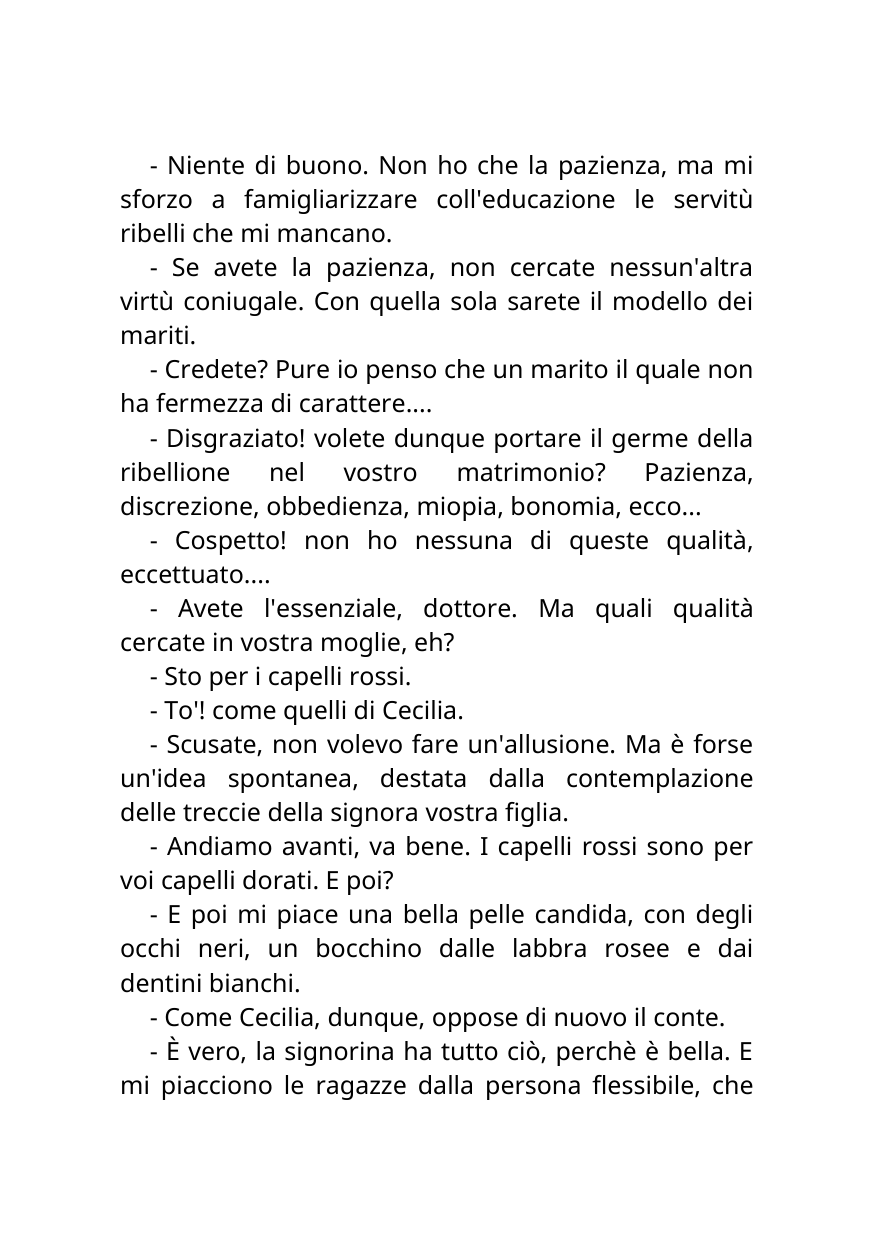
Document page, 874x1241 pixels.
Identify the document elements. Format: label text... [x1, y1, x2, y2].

text - Scusate, non volevo fare un'allusione. Ma è forse un'idea spontanea, destata dalla contemplazione delle treccie della signora vostra figlia. [120, 727, 754, 829]
text - Avete l'essenziale, dottore. Ma quali qualità cercate in vostra moglie, eh? [120, 591, 754, 659]
text - Cospetto! non ho nessuna di queste qualità, eccettuato.... [120, 522, 754, 591]
text - Sto per i capelli rossi. [120, 659, 754, 693]
text - È vero, la signorina ha tutto ciò, perchè è bella. E mi piacciono le ragazze dalla persona flessibile, che [120, 1033, 754, 1101]
text - Disgraziato! volete dunque portare il germe della ribellione nel vostro matrimonio? Pazienza, discrezione, obbedienza, miopia, bonomia, ecco... [120, 420, 754, 522]
text - Credete? Pure io penso che un marito il quale non ha fermezza di carattere.... [120, 352, 754, 420]
text - Come Cecilia, dunque, oppose di nuovo il conte. [120, 999, 754, 1033]
text - E poi mi piace una bella pelle candida, con degli occhi neri, un bocchino dalle labbra rosee e dai dentini bianchi. [120, 897, 754, 999]
text - Niente di buono. Non ho che la pazienza, ma mi sforzo a famigliarizzare coll'educazione le servitù ribelli che mi mancano. [120, 148, 754, 250]
text - Se avete la pazienza, non cercate nessun'altra virtù coniugale. Con quella sola sarete il modello dei mariti. [120, 250, 754, 352]
text - To'! come quelli di Cecilia. [120, 693, 754, 727]
text - Andiamo avanti, va bene. I capelli rossi sono per voi capelli dorati. E poi? [120, 829, 754, 897]
